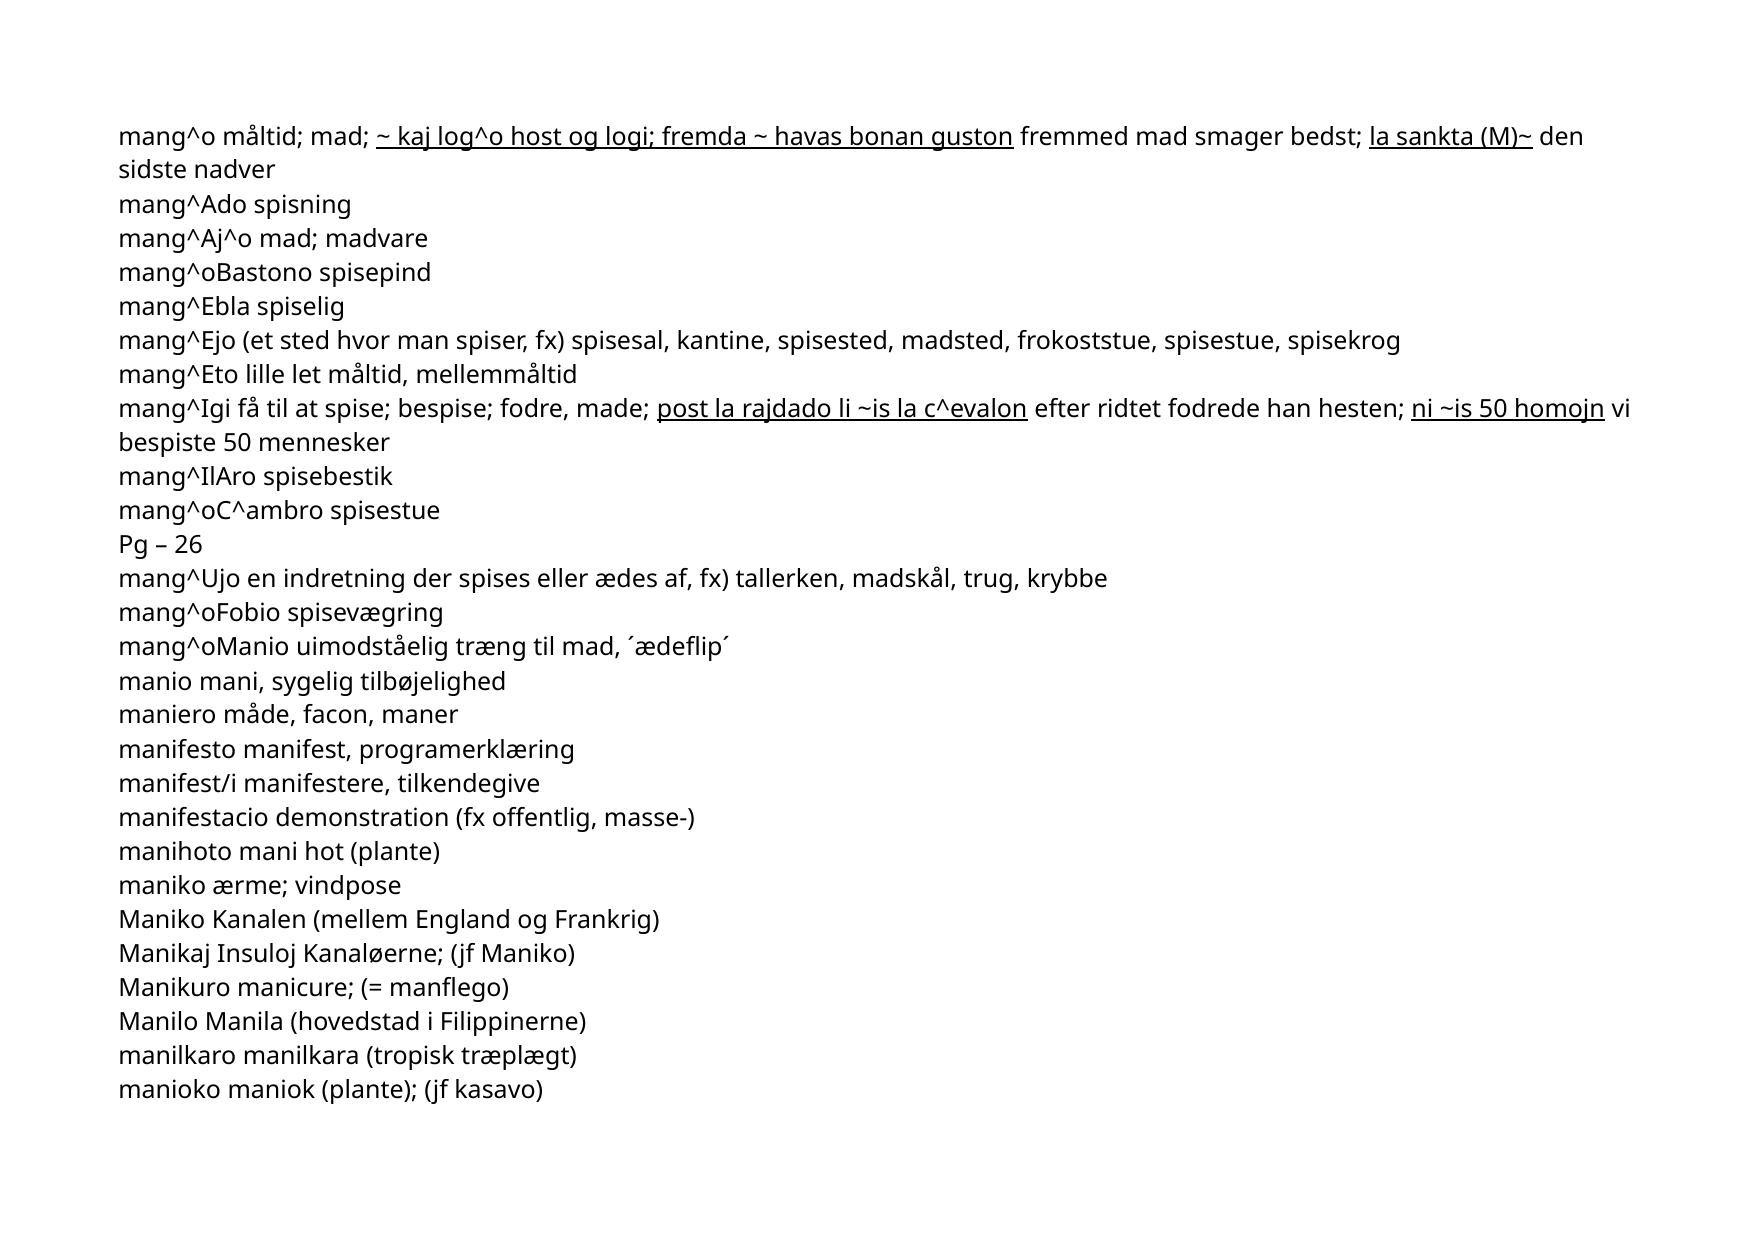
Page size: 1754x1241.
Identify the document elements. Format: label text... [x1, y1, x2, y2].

text mang^Aj^o mad; madvare [118, 220, 1636, 254]
text mang^Igi få til at spise; bespise; fodre, made; post la rajdado li ~is la c^evalon efter ridtet fodrede han hesten; ni ~is 50 homojn vi bespiste 50 mennesker [118, 391, 1636, 459]
text maniero måde, facon, maner [118, 697, 1636, 731]
text mang^oManio uimodståelig træng til mad, ´ædeflip´ [118, 629, 1636, 663]
text Manilo Manila (hovedstad i Filippinerne) [118, 1004, 1636, 1038]
text mang^oFobio spisevægring [118, 595, 1636, 629]
text mang^o måltid; mad; ~ kaj log^o host og logi; fremda ~ havas bonan guston fremmed mad smager bedst; la sankta (M)~ den sidste nadver [118, 118, 1636, 186]
text Manikaj Insuloj Kanaløerne; (jf Maniko) [118, 936, 1636, 970]
text maniko ærme; vindpose [118, 867, 1636, 902]
text manioko maniok (plante); (jf kasavo) [118, 1072, 1636, 1106]
text mang^Ejo (et sted hvor man spiser, fx) spisesal, kantine, spisested, madsted, frokoststue, spisestue, spisekrog [118, 322, 1636, 357]
text manifesto manifest, programerklæring [118, 731, 1636, 765]
text manifestacio demonstration (fx offentlig, masse-) [118, 799, 1636, 833]
text manihoto mani hot (plante) [118, 833, 1636, 867]
text mang^oBastono spisepind [118, 254, 1636, 288]
text Maniko Kanalen (mellem England og Frankrig) [118, 902, 1636, 936]
text mang^IlAro spisebestik [118, 459, 1636, 493]
text manilkaro manilkara (tropisk træplægt) [118, 1038, 1636, 1072]
text Pg – 26 [118, 527, 1636, 561]
text manio mani, sygelig tilbøjelighed [118, 663, 1636, 697]
text mang^Ado spisning [118, 186, 1636, 220]
text manifest/i manifestere, tilkendegive [118, 765, 1636, 799]
text mang^Ebla spiselig [118, 288, 1636, 322]
text mang^Ujo en indretning der spises eller ædes af, fx) tallerken, madskål, trug, krybbe [118, 561, 1636, 595]
text mang^Eto lille let måltid, mellemmåltid [118, 357, 1636, 391]
text Manikuro manicure; (= manflego) [118, 970, 1636, 1004]
text mang^oC^ambro spisestue [118, 493, 1636, 527]
